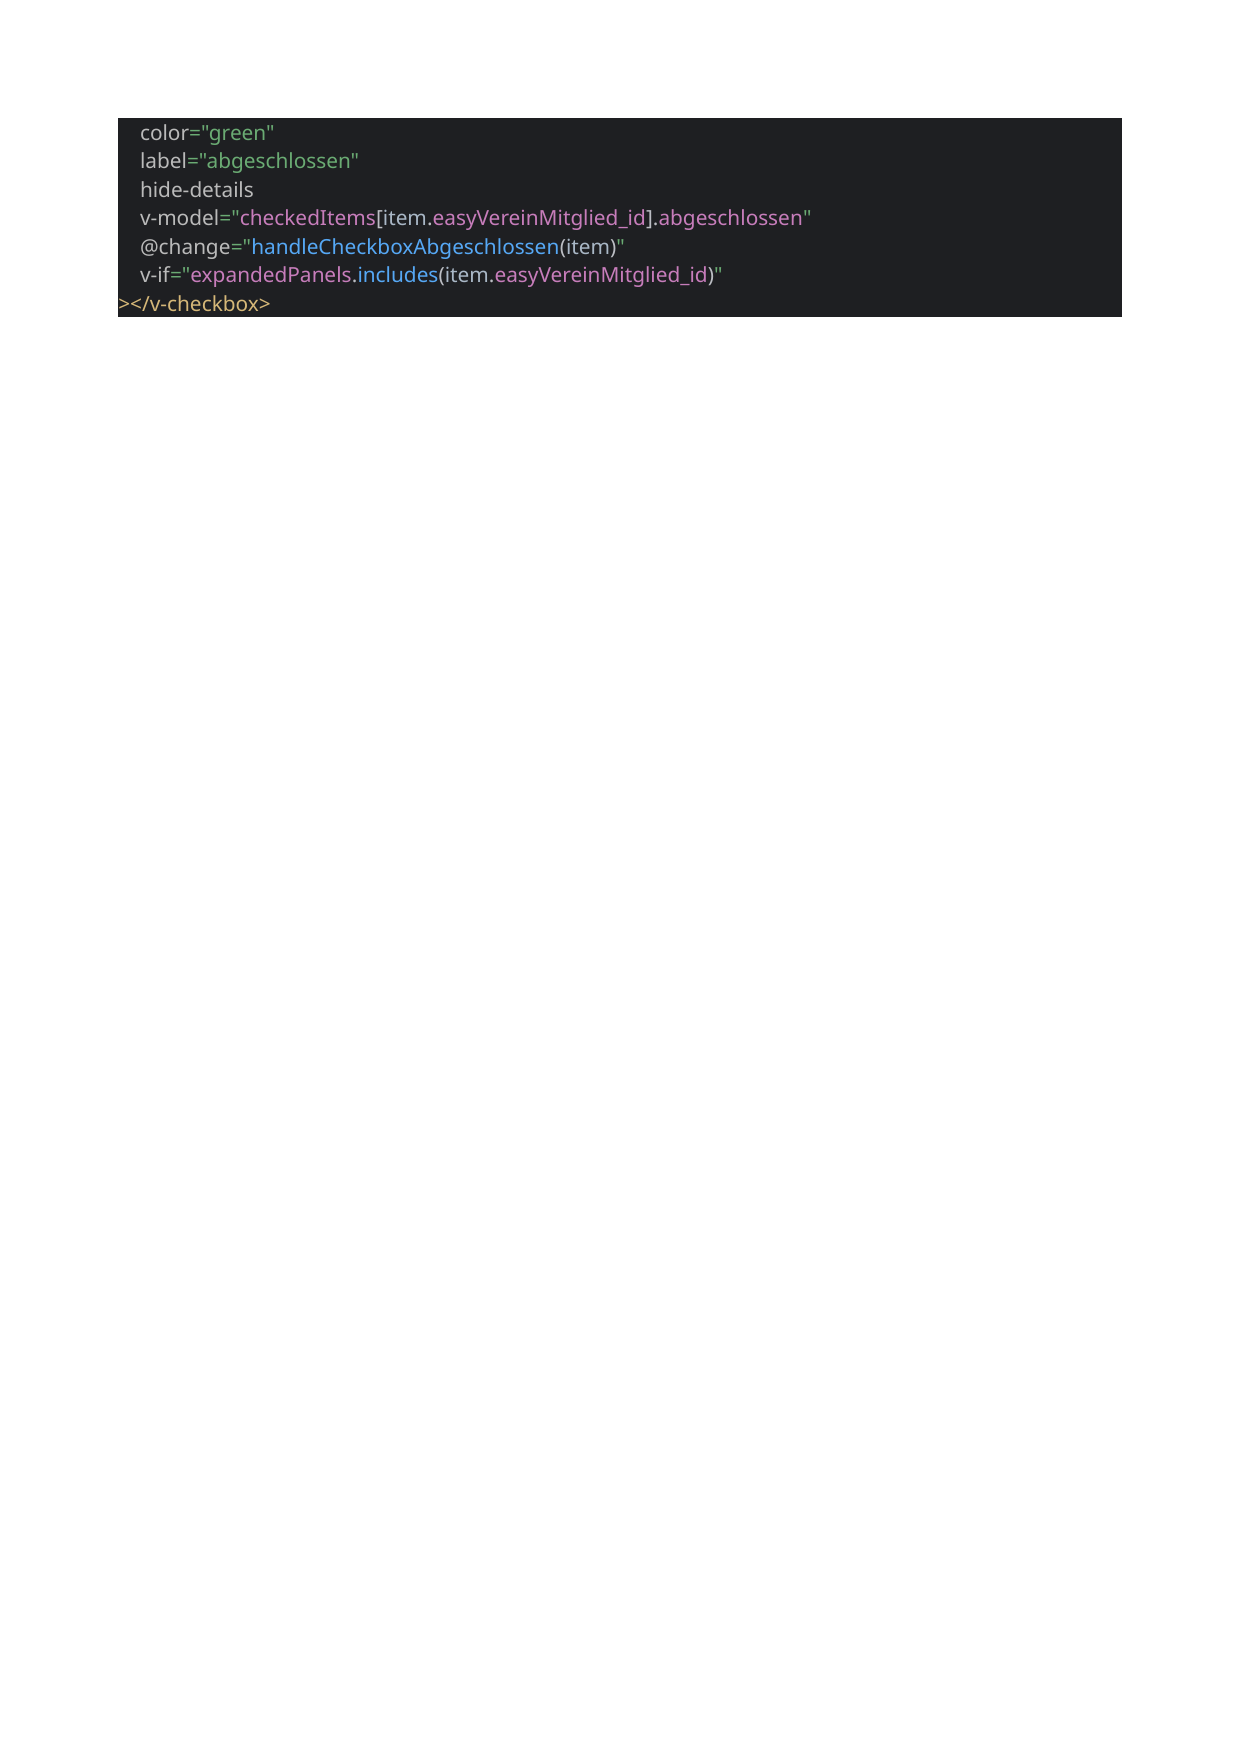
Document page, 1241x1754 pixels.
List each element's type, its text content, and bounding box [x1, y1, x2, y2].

text color="green" label="abgeschlossen" hide-details v-model="checkedItems[item.easyVereinMitglied_id].abgeschlossen" @change="handleCheckboxAbgeschlossen(item)" v-if="expandedPanels.includes(item.easyVereinMitglied_id)" ></v-checkbox> [118, 118, 1122, 317]
